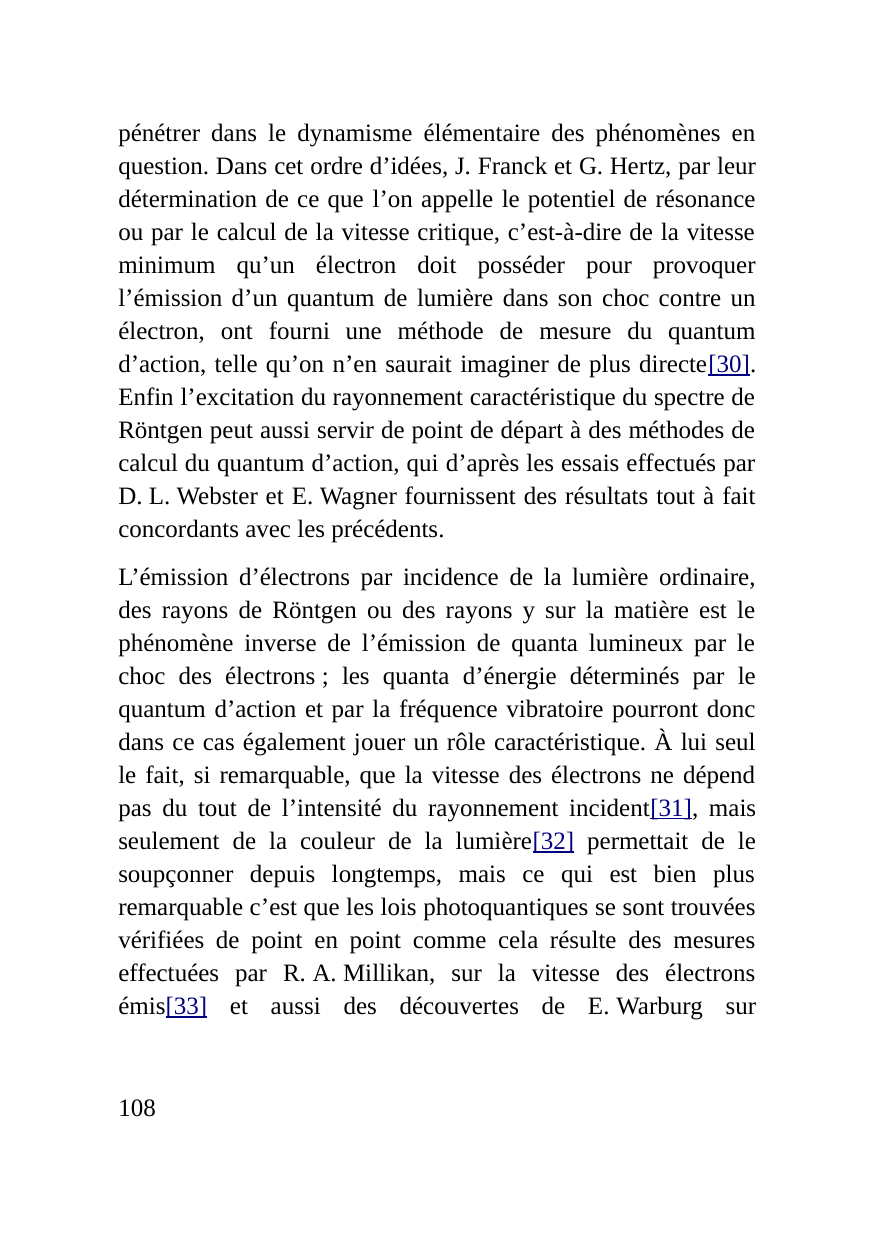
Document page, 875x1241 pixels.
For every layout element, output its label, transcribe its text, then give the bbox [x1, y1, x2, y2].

text L’émission d’électrons par incidence de la lumière ordinaire, des rayons de Röntgen ou des rayons y sur la matière est le phénomène inverse de l’émission de quanta lumineux par le choc des électrons ; les quanta d’énergie déterminés par le quantum d’action et par la fréquence vibratoire pourront donc dans ce cas également jouer un rôle caractéristique. À lui seul le fait, si remarquable, que la vitesse des électrons ne dépend pas du tout de l’intensité du rayonnement incident[31], mais seulement de la couleur de la lumière[32] permettait de le soupçonner depuis longtemps, mais ce qui est bien plus remarquable c’est que les lois photoquantiques se sont trouvées vérifiées de point en point comme cela résulte des mesures effectuées par R. A. Millikan, sur la vitesse des électrons émis[33] et aussi des découvertes de E. Warburg sur [118, 562, 756, 1020]
text pénétrer dans le dynamisme élémentaire des phénomènes en question. Dans cet ordre d’idées, J. Franck et G. Hertz, par leur détermination de ce que l’on appelle le potentiel de résonance ou par le calcul de la vitesse critique, c’est-à-dire de la vitesse minimum qu’un électron doit posséder pour provoquer l’émission d’un quantum de lumière dans son choc contre un électron, ont fourni une méthode de mesure du quantum d’action, telle qu’on n’en saurait imaginer de plus directe[30]. Enfin l’excitation du rayonnement caractéristique du spectre de Röntgen peut aussi servir de point de départ à des méthodes de calcul du quantum d’action, qui d’après les essais effectués par D. L. Webster et E. Wagner fournissent des résultats tout à fait concordants avec les précédents. [118, 118, 756, 543]
